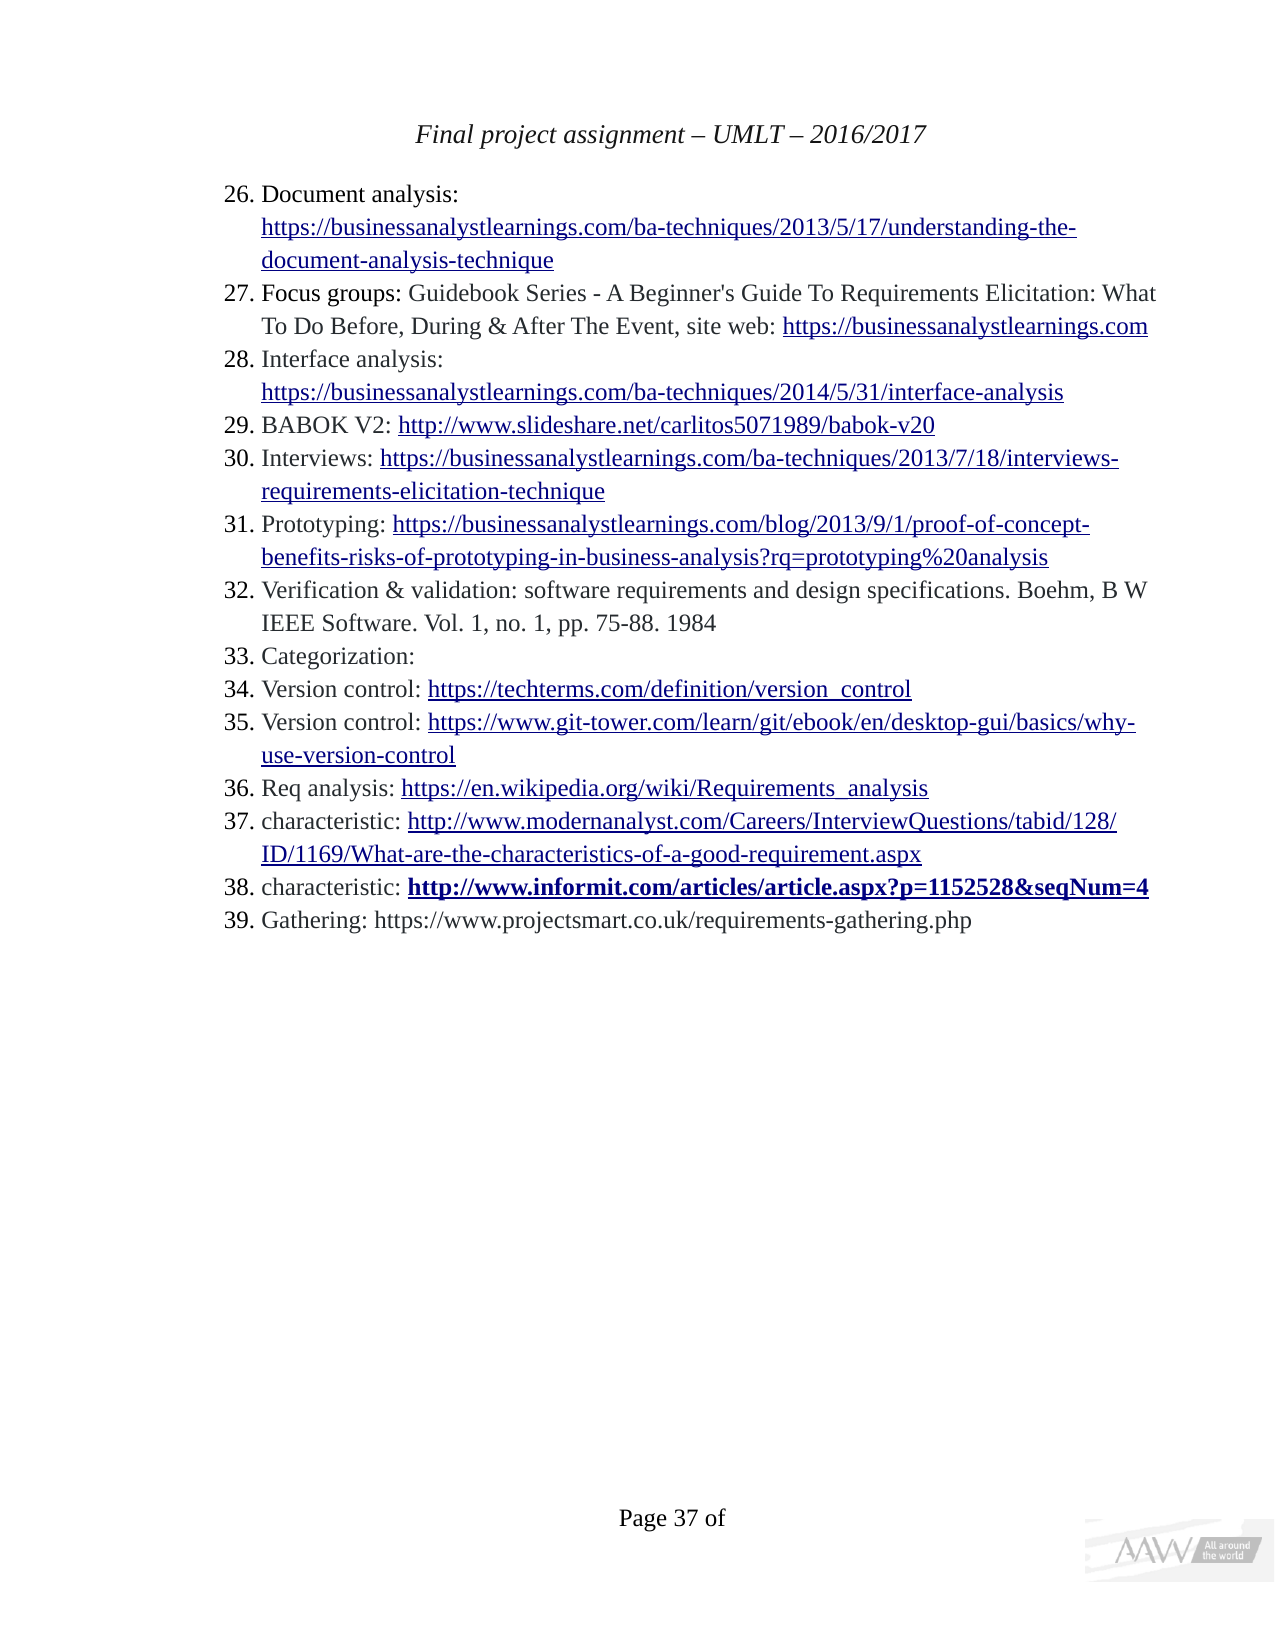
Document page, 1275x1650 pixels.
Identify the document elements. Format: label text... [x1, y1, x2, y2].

list Focus groups: Guidebook Series - A Beginner's Guide To Requirements Elicitation: What To Do Before, During & After The Event, site web: https://businessanalystlearnings.com [223, 278, 1158, 339]
list Verification & validation: software requirements and design specifications. Boehm, B W IEEE Software. Vol. 1, no. 1, pp. 75-88. 1984 [223, 575, 1158, 637]
list Req analysis: https://en.wikipedia.org/wiki/Requirements_analysis [223, 773, 1158, 802]
list Document analysis: https://businessanalystlearnings.com/ba-techniques/2013/5/17/understanding-the-document-analysis-technique [223, 179, 1158, 273]
list characteristic: http://www.modernanalyst.com/Careers/InterviewQuestions/tabid/128/ID/1169/What-are-the-characteristics-of-a-good-requirement.aspx [223, 806, 1158, 868]
list Interviews: https://businessanalystlearnings.com/ba-techniques/2013/7/18/interviews-requirements-elicitation-technique [223, 443, 1158, 505]
list Interface analysis: https://businessanalystlearnings.com/ba-techniques/2014/5/31/interface-analysis [223, 344, 1158, 406]
list Gathering: https://www.projectsmart.co.uk/requirements-gathering.php [223, 905, 1158, 934]
list characteristic: http://www.informit.com/articles/article.aspx?p=1152528&seqNum=4 [223, 872, 1158, 901]
list Prototyping: https://businessanalystlearnings.com/blog/2013/9/1/proof-of-concept-benefits-risks-of-prototyping-in-business-analysis?rq=prototyping%20analysis [223, 509, 1158, 571]
list Version control: https://www.git-tower.com/learn/git/ebook/en/desktop-gui/basics/why-use-version-control [223, 707, 1158, 769]
list Version control: https://techterms.com/definition/version_control [223, 674, 1158, 703]
list Categorization: [223, 641, 1158, 670]
picture [1085, 1519, 1275, 1582]
list BABOK V2: http://www.slideshare.net/carlitos5071989/babok-v20 [223, 410, 1158, 439]
